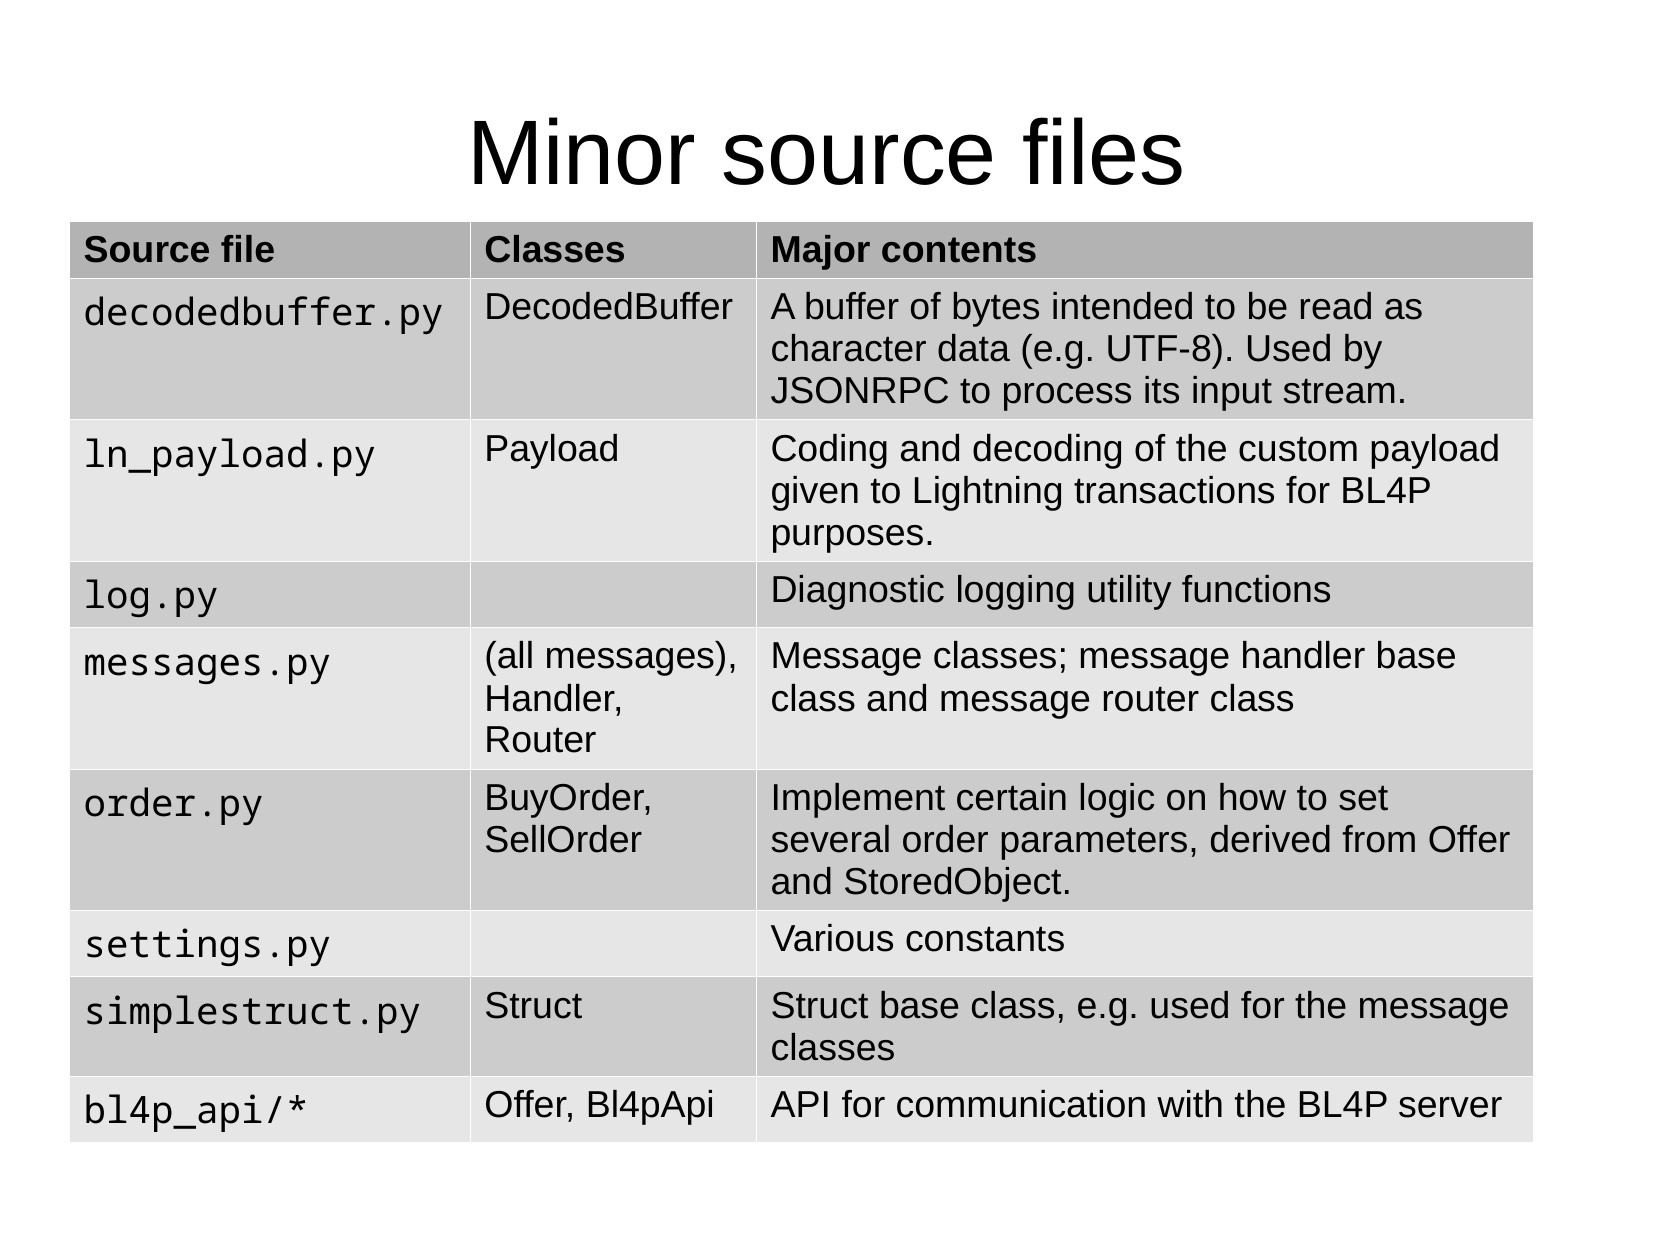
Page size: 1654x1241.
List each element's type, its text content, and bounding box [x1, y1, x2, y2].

table_cell order.py [70, 770, 470, 910]
table_cell Struct base class, e.g. used for the message classes [757, 977, 1533, 1076]
table_cell Offer, Bl4pApi [471, 1077, 756, 1142]
table_cell DecodedBuffer [471, 279, 756, 419]
table_cell bl4p_api/* [70, 1077, 470, 1142]
table_cell ln_payload.py [70, 420, 470, 561]
table_cell A buffer of bytes intended to be read as character data (e.g. UTF-8). Used by JSONRPC to process its input stream. [757, 279, 1533, 419]
table_cell Payload [471, 420, 756, 561]
table_cell API for communication with the BL4P server [757, 1077, 1533, 1142]
table_cell BuyOrder, SellOrder [471, 770, 756, 910]
table_cell Diagnostic logging utility functions [757, 562, 1533, 627]
table_cell Struct [471, 977, 756, 1076]
table_cell settings.py [70, 911, 470, 976]
table_cell [471, 911, 756, 976]
table_cell Various constants [757, 911, 1533, 976]
table_cell [471, 562, 756, 627]
table_cell Implement certain logic on how to set several order parameters, derived from Offer and StoredObject. [757, 770, 1533, 910]
table_cell decodedbuffer.py [70, 279, 470, 419]
table_header Source file [70, 222, 470, 278]
table_header Major contents [757, 222, 1533, 278]
table_cell log.py [70, 562, 470, 627]
table_cell Coding and decoding of the custom payload given to Lightning transactions for BL4P purposes. [757, 420, 1533, 561]
table_cell (all messages), Handler, Router [471, 628, 756, 769]
title Minor source files [82, 49, 1571, 257]
table_header Classes [471, 222, 756, 278]
table_cell messages.py [70, 628, 470, 769]
table_cell Message classes; message handler base class and message router class [757, 628, 1533, 769]
table_cell simplestruct.py [70, 977, 470, 1076]
